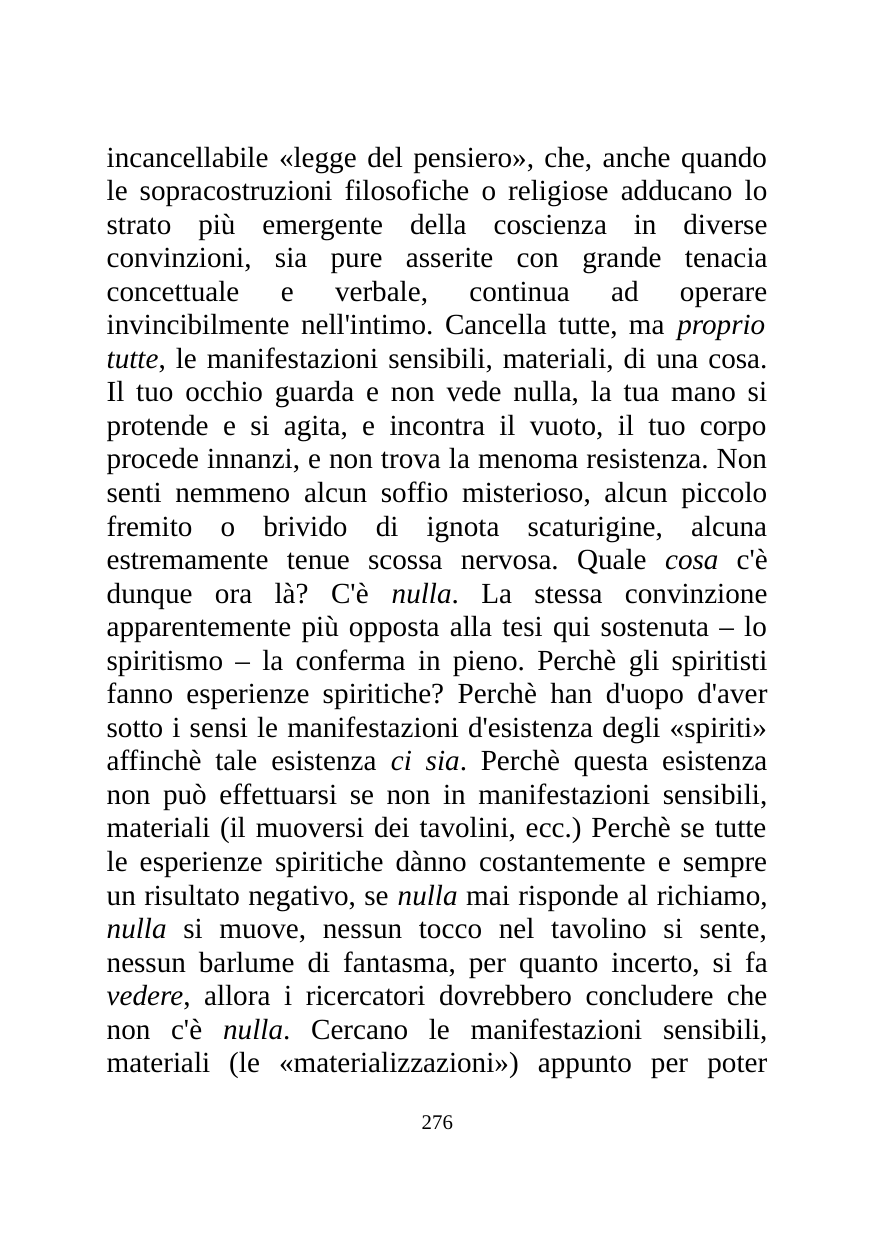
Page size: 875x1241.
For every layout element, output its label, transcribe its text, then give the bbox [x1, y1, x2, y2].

text incancellabile «legge del pensiero», che, anche quando le sopracostruzioni filosofiche o religiose adducano lo strato più emergente della coscienza in diverse convinzioni, sia pure asserite con grande tenacia concettuale e verbale, continua ad operare invincibilmente nell'intimo. Cancella tutte, ma proprio tutte, le manifestazioni sensibili, materiali, di una cosa. Il tuo occhio guarda e non vede nulla, la tua mano si protende e si agita, e incontra il vuoto, il tuo corpo procede innanzi, e non trova la menoma resistenza. Non senti nemmeno alcun soffio misterioso, alcun piccolo fremito o brivido di ignota scaturigine, alcuna estremamente tenue scossa nervosa. Quale cosa c'è dunque ora là? C'è nulla. La stessa convinzione apparentemente più opposta alla tesi qui sostenuta – lo spiritismo – la conferma in pieno. Perchè gli spiritisti fanno esperienze spiritiche? Perchè han d'uopo d'aver sotto i sensi le manifestazioni d'esistenza degli «spiriti» affinchè tale esistenza ci sia. Perchè questa esistenza non può effettuarsi se non in manifestazioni sensibili, materiali (il muoversi dei tavolini, ecc.) Perchè se tutte le esperienze spiritiche dànno costantemente e sempre un risultato negativo, se nulla mai risponde al richiamo, nulla si muove, nessun tocco nel tavolino si sente, nessun barlume di fantasma, per quanto incerto, si fa vedere, allora i ricercatori dovrebbero concludere che non c'è nulla. Cercano le manifestazioni sensibili, materiali (le «materializzazioni») appunto per poter [106, 140, 768, 1079]
